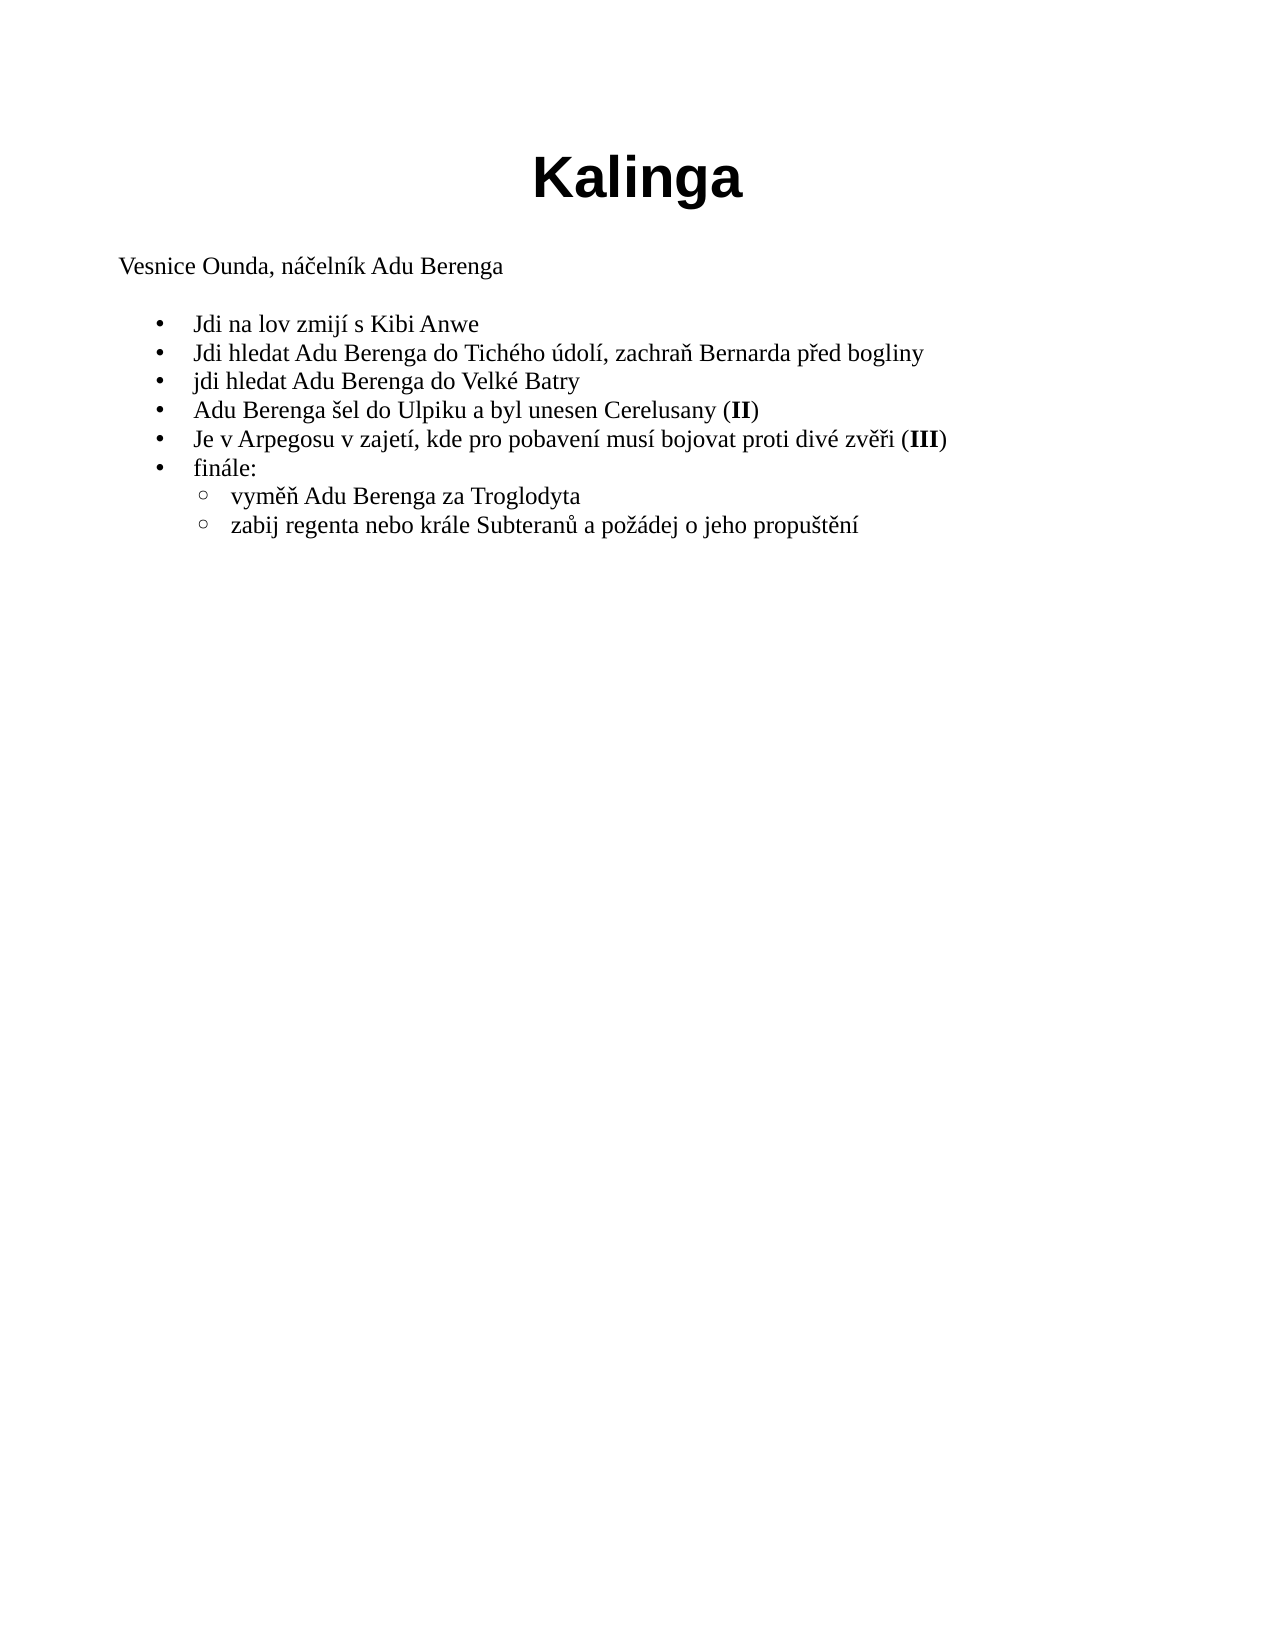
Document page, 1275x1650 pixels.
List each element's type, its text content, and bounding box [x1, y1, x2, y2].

text Vesnice Ounda, náčelník Adu Berenga [118, 251, 1157, 280]
list finále: [156, 453, 1157, 481]
title Kalinga [118, 143, 1157, 210]
list Jdi hledat Adu Berenga do Tichého údolí, zachraň Bernarda před bogliny [156, 338, 1157, 366]
list Adu Berenga šel do Ulpiku a byl unesen Cerelusany (II) [156, 395, 1157, 424]
list jdi hledat Adu Berenga do Velké Batry [156, 366, 1157, 395]
list vyměň Adu Berenga za Troglodyta [193, 481, 1157, 510]
list Je v Arpegosu v zajetí, kde pro pobavení musí bojovat proti divé zvěři (III) [156, 424, 1157, 453]
list Jdi na lov zmijí s Kibi Anwe [156, 309, 1157, 338]
list zabij regenta nebo krále Subteranů a požádej o jeho propuštění [193, 510, 1157, 539]
